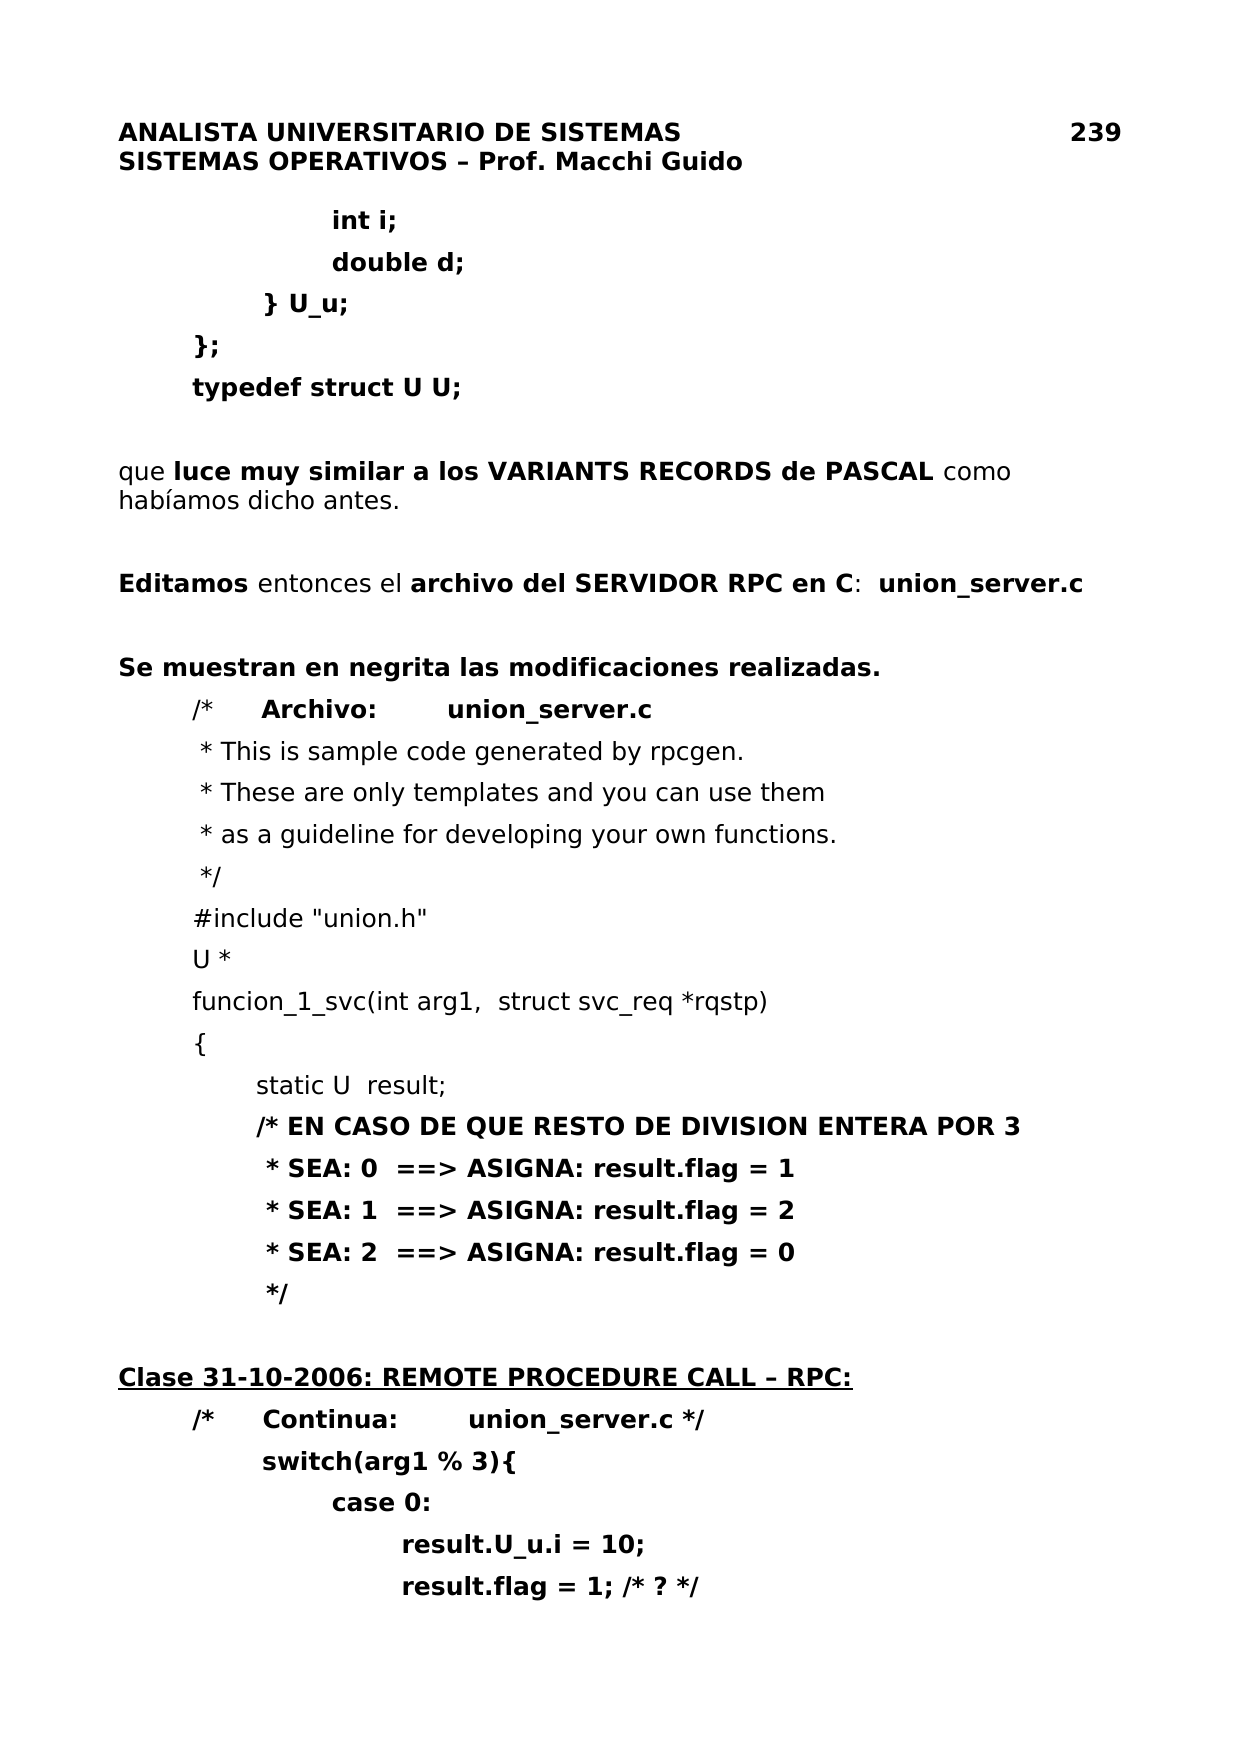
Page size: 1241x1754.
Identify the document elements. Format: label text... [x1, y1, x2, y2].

text */ [118, 862, 1122, 891]
text } U_u; [118, 290, 1122, 319]
text */ [118, 1280, 1122, 1309]
text * SEA: 2 ==> ASIGNA: result.flag = 0 [118, 1238, 1122, 1267]
text que luce muy similar a los VARIANTS RECORDS de PASCAL como habíamos dicho antes. [118, 457, 1122, 515]
text Se muestran en negrita las modificaciones realizadas. [118, 653, 1122, 682]
text result.U_u.i = 10; [118, 1530, 1122, 1559]
text int i; [118, 206, 1122, 235]
text U * [118, 946, 1122, 975]
text }; [118, 331, 1122, 361]
text case 0: [118, 1488, 1122, 1518]
text /* EN CASO DE QUE RESTO DE DIVISION ENTERA POR 3 [118, 1113, 1122, 1142]
text Clase 31-10-2006: REMOTE PROCEDURE CALL – RPC: [118, 1363, 1122, 1392]
text /* Continua: union_server.c */ [118, 1405, 1122, 1434]
text double d; [118, 248, 1122, 277]
text * This is sample code generated by rpcgen. [118, 737, 1122, 766]
text * SEA: 0 ==> ASIGNA: result.flag = 1 [118, 1154, 1122, 1184]
text * as a guideline for developing your own functions. [118, 820, 1122, 849]
text /* Archivo: union_server.c [118, 695, 1122, 724]
text result.flag = 1; /* ? */ [118, 1572, 1122, 1601]
text typedef struct U U; [118, 373, 1122, 402]
text { [118, 1029, 1122, 1058]
text funcion_1_svc(int arg1, struct svc_req *rqstp) [118, 987, 1122, 1017]
text switch(arg1 % 3){ [118, 1447, 1122, 1476]
text * SEA: 1 ==> ASIGNA: result.flag = 2 [118, 1196, 1122, 1225]
text #include "union.h" [118, 904, 1122, 933]
text Editamos entonces el archivo del SERVIDOR RPC en C: union_server.c [118, 569, 1122, 599]
text * These are only templates and you can use them [118, 778, 1122, 808]
text static U result; [118, 1071, 1122, 1100]
